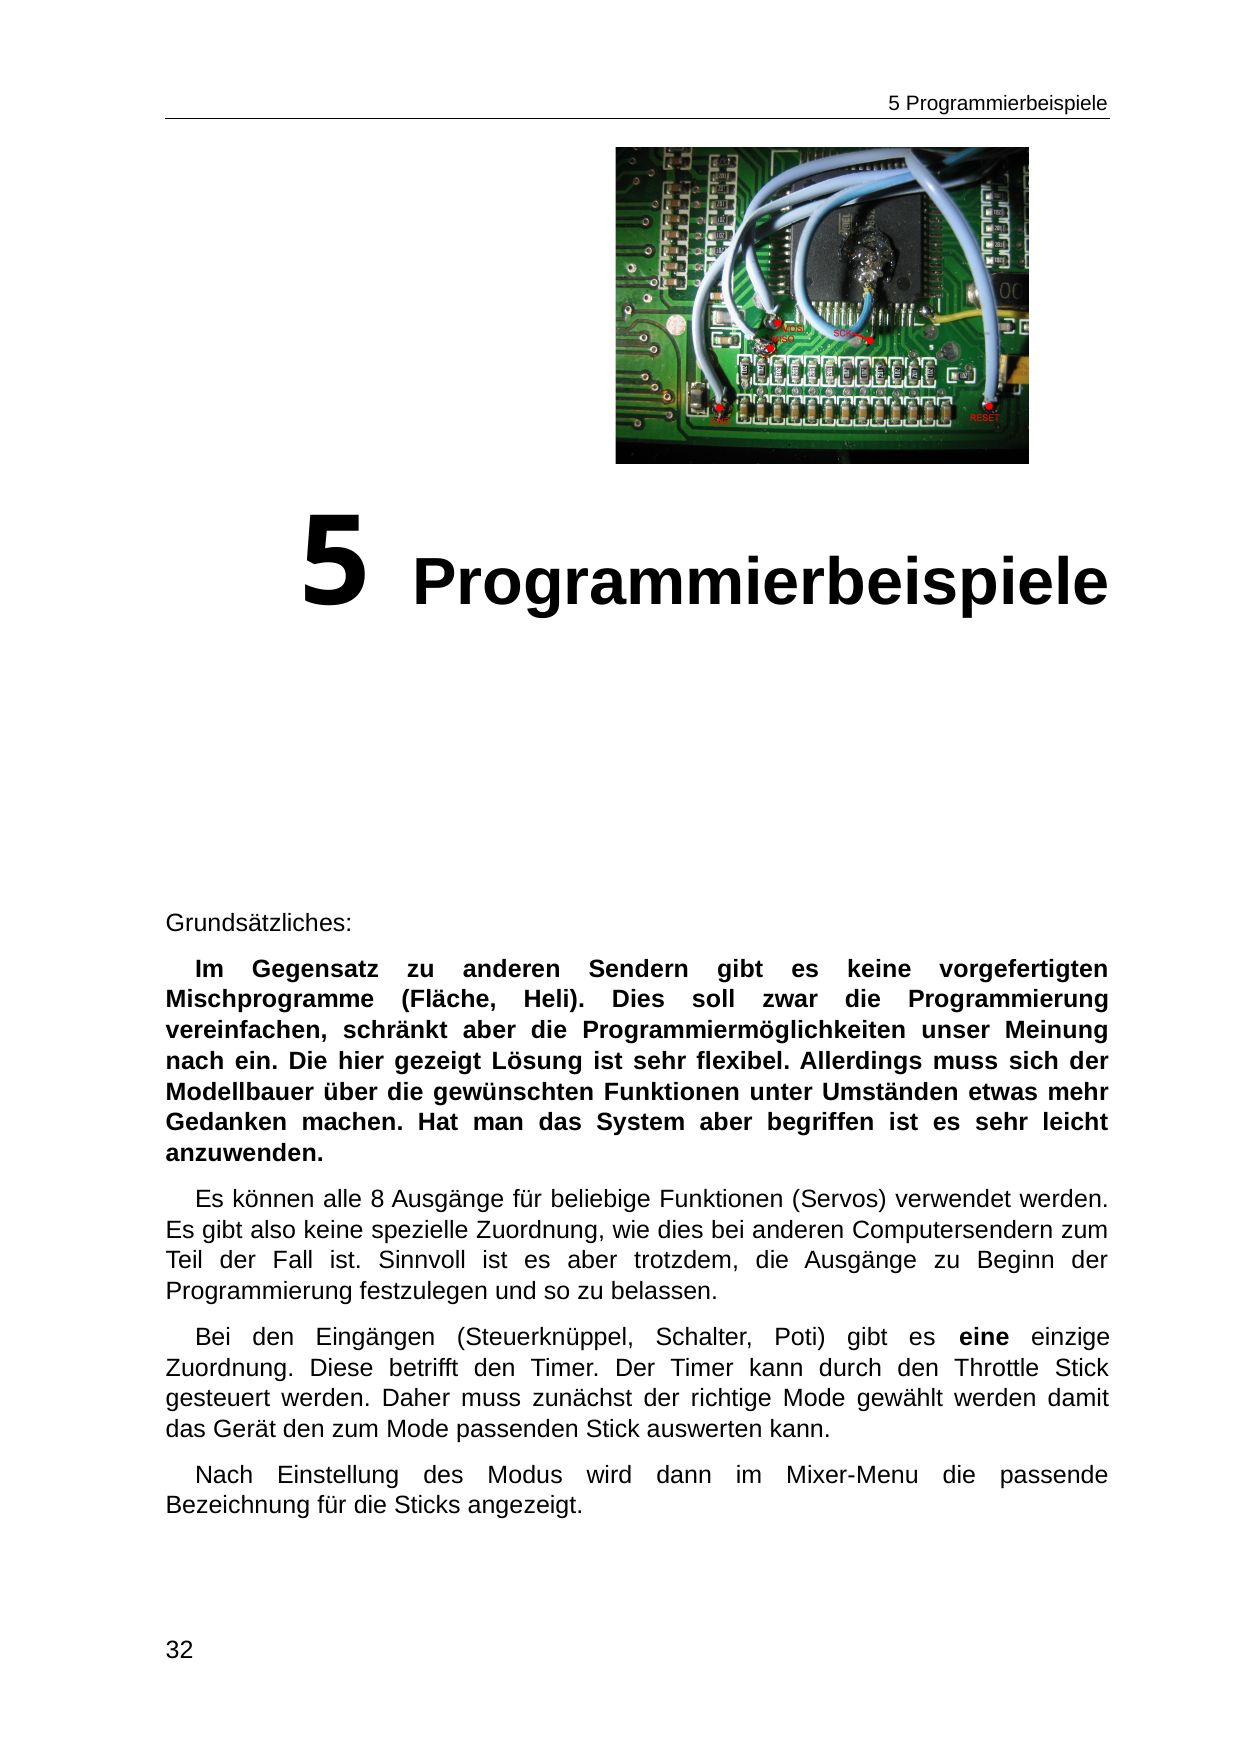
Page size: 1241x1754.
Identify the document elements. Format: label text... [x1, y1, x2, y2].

picture [615, 147, 1029, 464]
text Es können alle 8 Ausgänge für beliebige Funktionen (Servos) verwendet werden. Es gibt also keine spezielle Zuordnung, wie dies bei anderen Computersendern zum Teil der Fall ist. Sinnvoll ist es aber trotzdem, die Ausgänge zu Beginn der Programmierung festzulegen und so zu belassen. [165, 1185, 1110, 1305]
subtitle Programmierbeispiele [224, 464, 1110, 641]
text Grundsätzliches: [165, 909, 1110, 937]
text Im Gegensatz zu anderen Sendern gibt es keine vorgefertigten Mischprogramme (Fläche, Heli). Dies soll zwar die Programmierung vereinfachen, schränkt aber die Programmiermöglichkeiten unser Meinung nach ein. Die hier gezeigt Lösung ist sehr flexibel. Allerdings muss sich der Modellbauer über die gewünschten Funktionen unter Umständen etwas mehr Gedanken machen. Hat man das System aber begriffen ist es sehr leicht anzuwenden. [165, 955, 1110, 1167]
text Nach Einstellung des Modus wird dann im Mixer-Menu die passende Bezeichnung für die Sticks angezeigt. [165, 1461, 1110, 1519]
text Bei den Eingängen (Steuerknüppel, Schalter, Poti) gibt es eine einzige Zuordnung. Diese betrifft den Timer. Der Timer kann durch den Throttle Stick gesteuert werden. Daher muss zunächst der richtige Mode gewählt werden damit das Gerät den zum Mode passenden Stick auswerten kann. [165, 1323, 1110, 1443]
